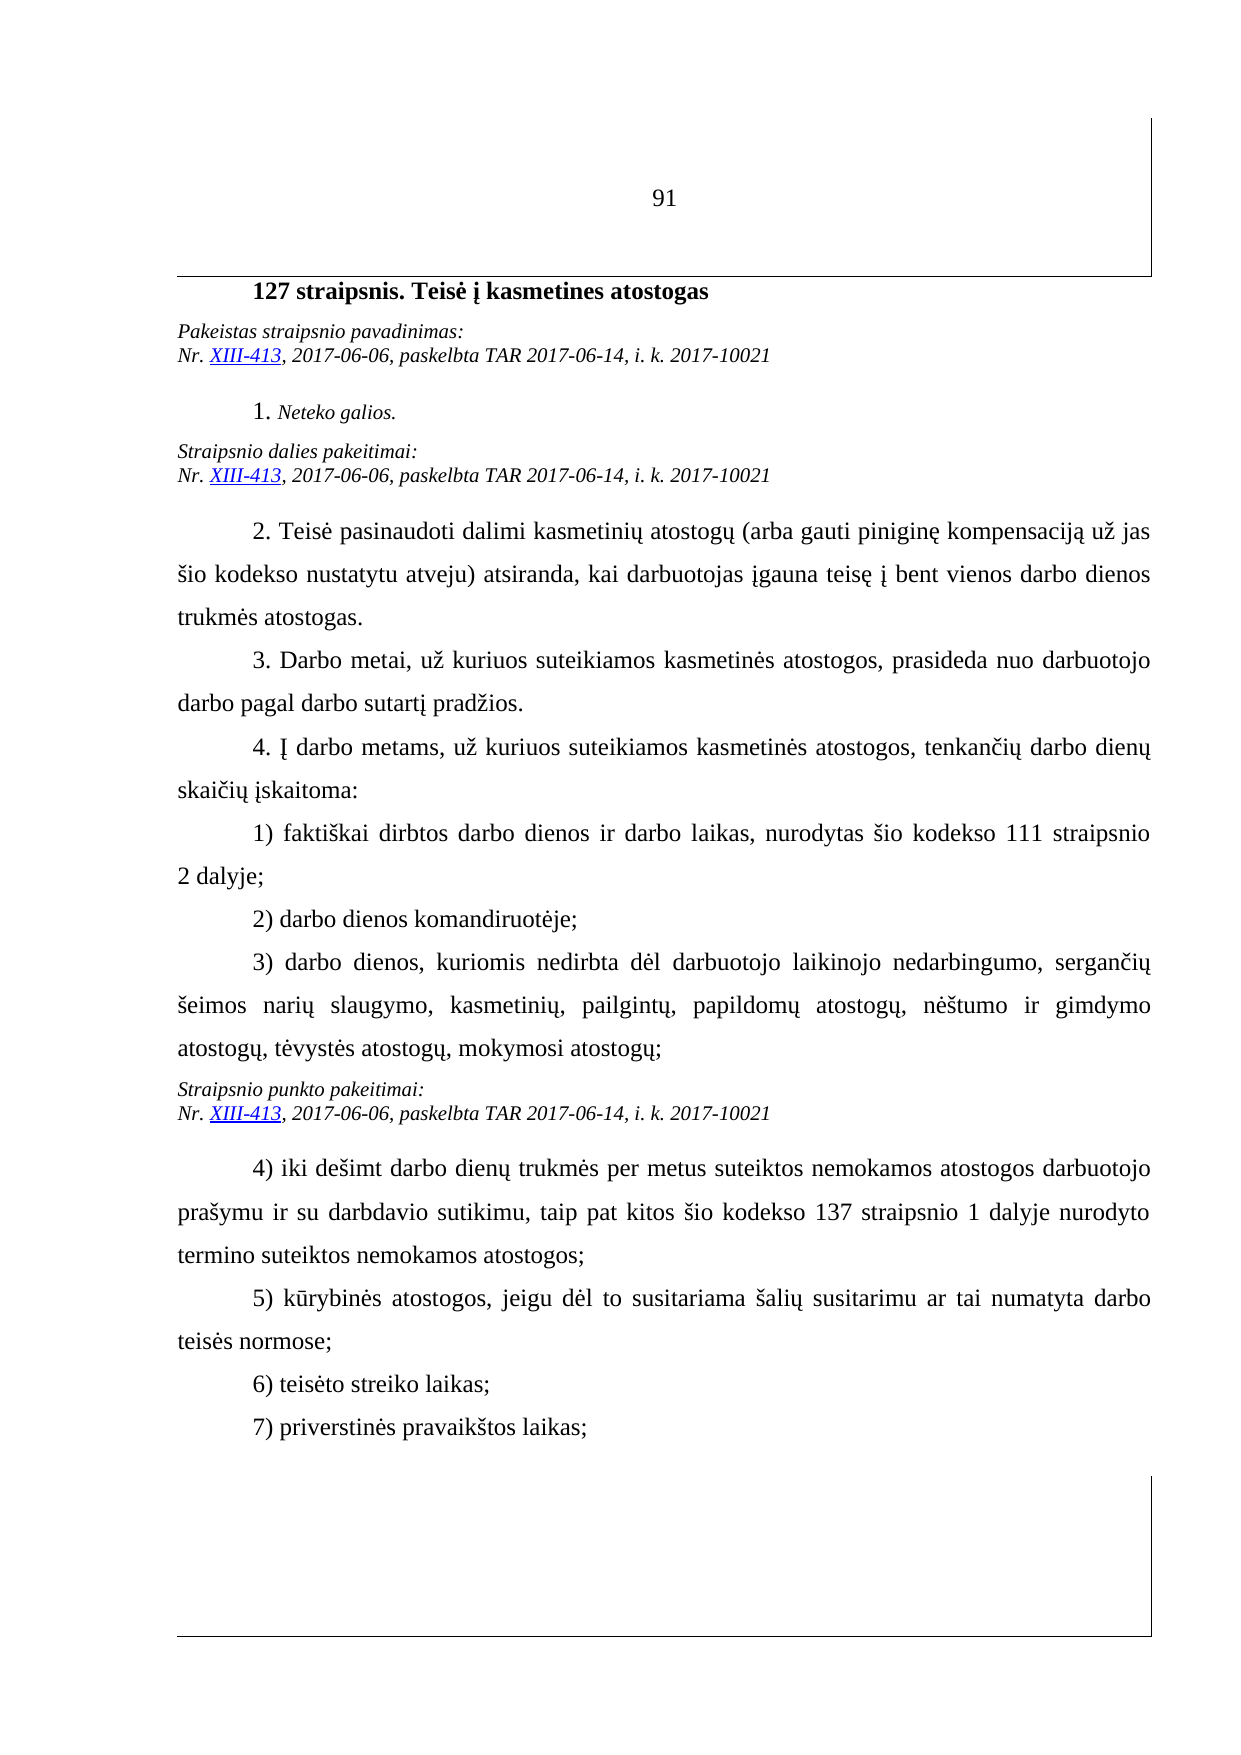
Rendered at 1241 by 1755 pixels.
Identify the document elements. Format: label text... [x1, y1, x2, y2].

text Nr. XIII-413, 2017-06-06, paskelbta TAR 2017-06-14, i. k. 2017-10021 [177, 463, 1152, 487]
text 4) iki dešimt darbo dienų trukmės per metus suteiktos nemokamos atostogos darbuotojo prašymu ir su darbdavio sutikimu, taip pat kitos šio kodekso 137 straipsnio 1 dalyje nurodyto termino suteiktos nemokamos atostogos; [177, 1153, 1152, 1268]
text Nr. XIII-413, 2017-06-06, paskelbta TAR 2017-06-14, i. k. 2017-10021 [177, 343, 1152, 367]
text Straipsnio dalies pakeitimai: [177, 439, 1152, 463]
text 1) faktiškai dirbtos darbo dienos ir darbo laikas, nurodytas šio kodekso 111 straipsnio 2 dalyje; [177, 818, 1152, 890]
text 3. Darbo metai, už kuriuos suteikiamos kasmetinės atostogos, prasideda nuo darbuotojo darbo pagal darbo sutartį pradžios. [177, 645, 1152, 717]
text Nr. XIII-413, 2017-06-06, paskelbta TAR 2017-06-14, i. k. 2017-10021 [177, 1101, 1152, 1125]
text 6) teisėto streiko laikas; [177, 1369, 1152, 1398]
text 2. Teisė pasinaudoti dalimi kasmetinių atostogų (arba gauti piniginę kompensaciją už jas šio kodekso nustatytu atveju) atsiranda, kai darbuotojas įgauna teisę į bent vienos darbo dienos trukmės atostogas. [177, 516, 1152, 631]
text 7) priverstinės pravaikštos laikas; [177, 1412, 1152, 1441]
text 1. Neteko galios. [177, 396, 1152, 425]
text 4. Į darbo metams, už kuriuos suteikiamos kasmetinės atostogos, tenkančių darbo dienų skaičių įskaitoma: [177, 732, 1152, 803]
text 3) darbo dienos, kuriomis nedirbta dėl darbuotojo laikinojo nedarbingumo, sergančių šeimos narių slaugymo, kasmetinių, pailgintų, papildomų atostogų, nėštumo ir gimdymo atostogų, tėvystės atostogų, mokymosi atostogų; [177, 947, 1152, 1062]
text Pakeistas straipsnio pavadinimas: [177, 319, 1152, 343]
subtitle 127 straipsnis. Teisė į kasmetines atostogas [177, 276, 1152, 305]
text 5) kūrybinės atostogos, jeigu dėl to susitariama šalių susitarimu ar tai numatyta darbo teisės normose; [177, 1283, 1152, 1355]
text 2) darbo dienos komandiruotėje; [177, 904, 1152, 933]
text Straipsnio punkto pakeitimai: [177, 1077, 1152, 1101]
